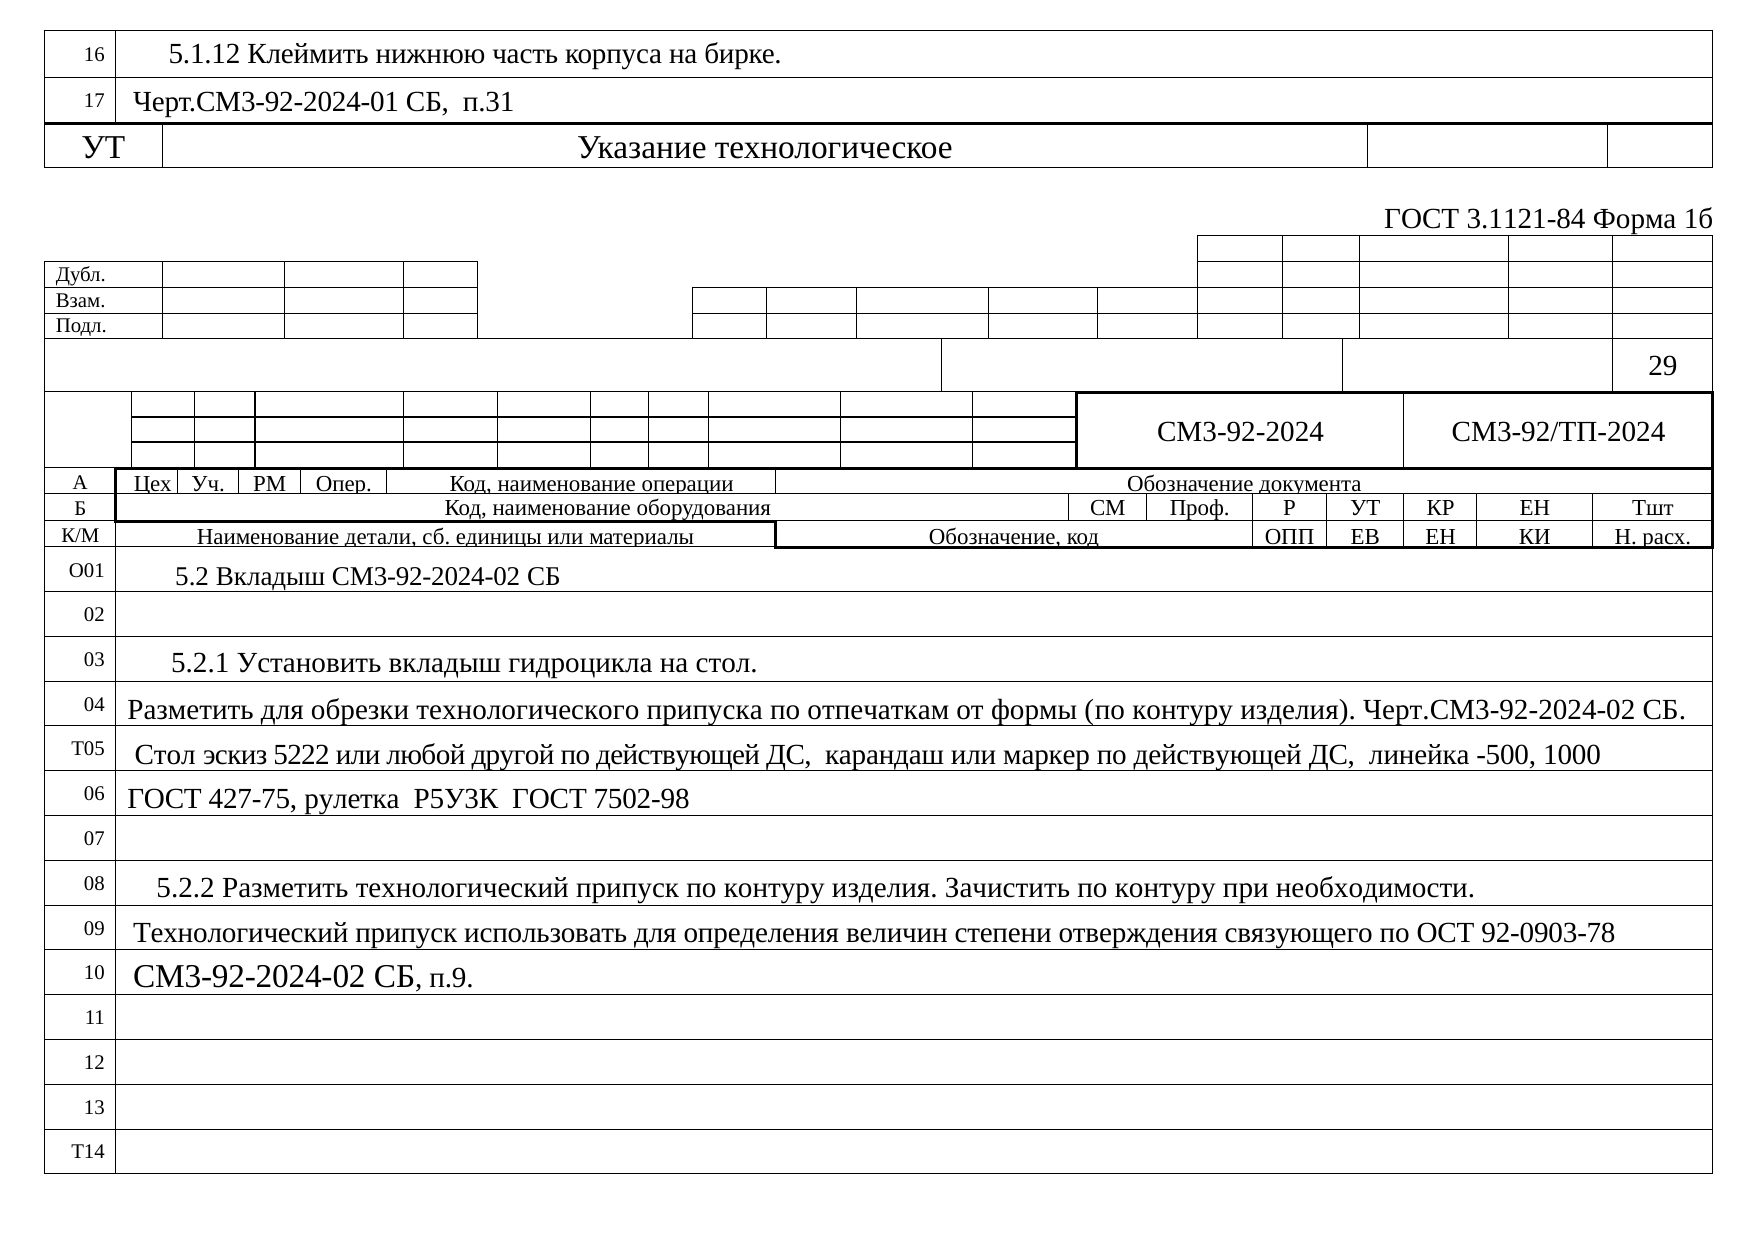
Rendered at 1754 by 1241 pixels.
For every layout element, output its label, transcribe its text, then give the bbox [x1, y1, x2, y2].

table_cell [116, 1130, 1712, 1173]
table_cell [256, 443, 403, 467]
table_cell ЕН [1477, 494, 1592, 520]
table_cell СМ [1069, 494, 1146, 520]
table_cell Подл. [45, 314, 162, 338]
table_header [1198, 236, 1282, 261]
table_cell [163, 314, 284, 338]
table_cell [973, 418, 1075, 441]
table_cell 09 [45, 906, 115, 949]
table_cell [649, 443, 708, 467]
table_cell Обозначение, код [777, 521, 1252, 546]
table_cell [478, 261, 692, 287]
table_cell [478, 287, 692, 338]
table_cell [1098, 261, 1197, 287]
table_cell [693, 261, 767, 287]
table_cell КР [1404, 494, 1476, 520]
table_cell [1509, 288, 1612, 312]
table_cell [709, 443, 840, 467]
table_cell СМ3-92-2024 [1078, 394, 1403, 467]
text ГОСТ 3.1121-84 Форма 1б [74, 202, 1713, 235]
table_cell [498, 418, 590, 441]
table_cell Обозначение документа [776, 470, 1711, 493]
table_cell [195, 418, 254, 441]
table_cell Р [1253, 494, 1326, 520]
table_cell [1283, 288, 1359, 312]
table_cell [132, 392, 194, 416]
table_cell УТ [1327, 494, 1403, 520]
table_cell Н. расх. [1593, 521, 1711, 546]
table_cell [498, 392, 590, 416]
table_cell [989, 261, 1098, 287]
table_cell [285, 262, 403, 287]
table_cell [404, 443, 497, 467]
table_cell [132, 443, 194, 467]
table_cell [1360, 288, 1508, 312]
table_cell [1343, 339, 1612, 391]
table_cell [1368, 125, 1607, 167]
table_cell [1360, 262, 1508, 287]
table_cell [404, 262, 477, 287]
table_cell 17 [45, 78, 115, 122]
table_cell [116, 1040, 1712, 1084]
table_header [1360, 236, 1508, 261]
table_cell [857, 288, 988, 312]
table_header [1613, 236, 1712, 261]
table_cell 5.1.12 Клеймить нижнюю часть корпуса на бирке. [116, 31, 1712, 77]
table_cell Разметить для обрезки технологического припуска по отпечаткам от формы (по контуру изделия). Черт.СМ3-92-2024-02 СБ. [116, 682, 1712, 725]
table_cell [857, 314, 988, 338]
table_cell СМ3-92/ТП-2024 [1404, 394, 1711, 467]
table_cell [841, 418, 972, 441]
table_cell 11 [45, 995, 115, 1039]
table_cell [989, 314, 1097, 338]
table_cell [116, 995, 1712, 1039]
table_cell Взам. [45, 288, 162, 312]
table_cell [285, 288, 403, 312]
table_header [1509, 236, 1612, 261]
table_cell Уч. [178, 470, 238, 493]
table_cell [857, 261, 989, 287]
table_cell Технологический припуск использовать для определения величин степени отверждения связующего по ОСТ 92-0903-78 [116, 906, 1712, 949]
table_cell 10 [45, 950, 115, 994]
table_cell [256, 418, 403, 441]
table_cell Цех [117, 470, 177, 493]
table_cell Указание технологическое [163, 125, 1367, 167]
table_cell [404, 314, 477, 338]
table_cell ОПП [1253, 521, 1326, 546]
table_cell 02 [45, 592, 115, 636]
table_cell [1098, 314, 1197, 338]
table_cell [693, 288, 766, 312]
table_cell [1509, 314, 1612, 338]
table_cell [591, 392, 648, 416]
table_cell [195, 392, 254, 416]
table_cell [1613, 288, 1712, 312]
table_cell [256, 392, 403, 416]
table_cell [1613, 262, 1712, 287]
table_cell 03 [45, 637, 115, 681]
table_cell Дубл. [45, 262, 162, 287]
table_cell УТ [45, 125, 162, 167]
table_cell [116, 816, 1712, 860]
table_cell [942, 339, 1342, 391]
table_cell А [45, 468, 114, 493]
table_cell [404, 288, 477, 312]
table_cell ГОСТ 427-75, рулетка Р5У3К ГОСТ 7502-98 [116, 771, 1712, 815]
table_cell О01 [45, 547, 115, 591]
table_cell [1613, 314, 1712, 338]
table_cell [45, 392, 131, 467]
table_cell 29 [1613, 339, 1712, 391]
table_cell [767, 261, 857, 287]
table_cell [1198, 262, 1282, 287]
table_cell Код, наименование операции [387, 470, 775, 493]
table_cell [1509, 262, 1612, 287]
table_cell Стол эскиз 5222 или любой другой по действующей ДС, карандаш или маркер по действующей ДС, линейка -500, 1000 [116, 726, 1712, 770]
table_cell [1198, 314, 1282, 338]
table_cell [841, 392, 972, 416]
table_cell Опер. [301, 470, 386, 493]
table_cell [973, 443, 1075, 467]
table_cell Б [45, 494, 114, 520]
table_cell [163, 262, 284, 287]
table_cell СМ3-92-2024-02 СБ, п.9. [116, 950, 1712, 994]
table_cell К/М [45, 521, 115, 546]
table_cell [132, 418, 194, 441]
table_cell 04 [45, 682, 115, 725]
table_cell [404, 392, 497, 416]
table_cell Наименование детали, сб. единицы или материалы [116, 523, 774, 546]
table_cell [973, 392, 1075, 416]
table_cell РМ [239, 470, 300, 493]
table_cell [709, 392, 840, 416]
table_cell T05 [45, 726, 115, 770]
table_header [1283, 236, 1359, 261]
table_cell [1283, 314, 1359, 338]
table_cell [841, 443, 972, 467]
table_header [44, 235, 1197, 261]
table_cell 13 [45, 1085, 115, 1128]
table_cell [498, 443, 590, 467]
table_cell [767, 314, 856, 338]
table_cell [989, 288, 1097, 312]
table_cell [45, 339, 941, 391]
table_cell [767, 288, 856, 312]
table_cell [1098, 288, 1197, 312]
table_cell [1360, 314, 1508, 338]
table_cell [404, 418, 497, 441]
table_cell 5.2.2 Разметить технологический припуск по контуру изделия. Зачистить по контуру при необходимости. [116, 861, 1712, 904]
table_cell 5.2 Вкладыш СМ3-92-2024-02 СБ [116, 547, 1712, 591]
table_cell [195, 443, 254, 467]
table_cell КИ [1477, 521, 1592, 546]
table_cell ЕН [1404, 521, 1476, 546]
table_cell T14 [45, 1130, 115, 1173]
table_cell Черт.СМ3-92-2024-01 СБ, п.31 [116, 78, 1712, 122]
table_cell [1283, 262, 1359, 287]
table_cell Тшт [1593, 494, 1711, 520]
table_cell [285, 314, 403, 338]
table_cell 5.2.1 Установить вкладыш гидроцикла на стол. [116, 637, 1712, 681]
table_cell 06 [45, 771, 115, 815]
table_cell [591, 443, 648, 467]
table_cell [116, 592, 1712, 636]
table_cell [591, 418, 648, 441]
table_cell [1198, 288, 1282, 312]
table_cell ЕВ [1327, 521, 1403, 546]
table_cell [709, 418, 840, 441]
table_cell [649, 392, 708, 416]
table_cell [116, 1085, 1712, 1128]
table_cell Код, наименование оборудования [117, 494, 1068, 520]
table_cell 12 [45, 1040, 115, 1084]
table_cell [693, 314, 766, 338]
table_cell 07 [45, 816, 115, 860]
table_cell 16 [45, 31, 115, 77]
table_cell [1608, 125, 1712, 167]
table_cell 08 [45, 861, 115, 904]
table_cell Проф. [1147, 494, 1252, 520]
table_cell [649, 418, 708, 441]
table_cell [163, 288, 284, 312]
